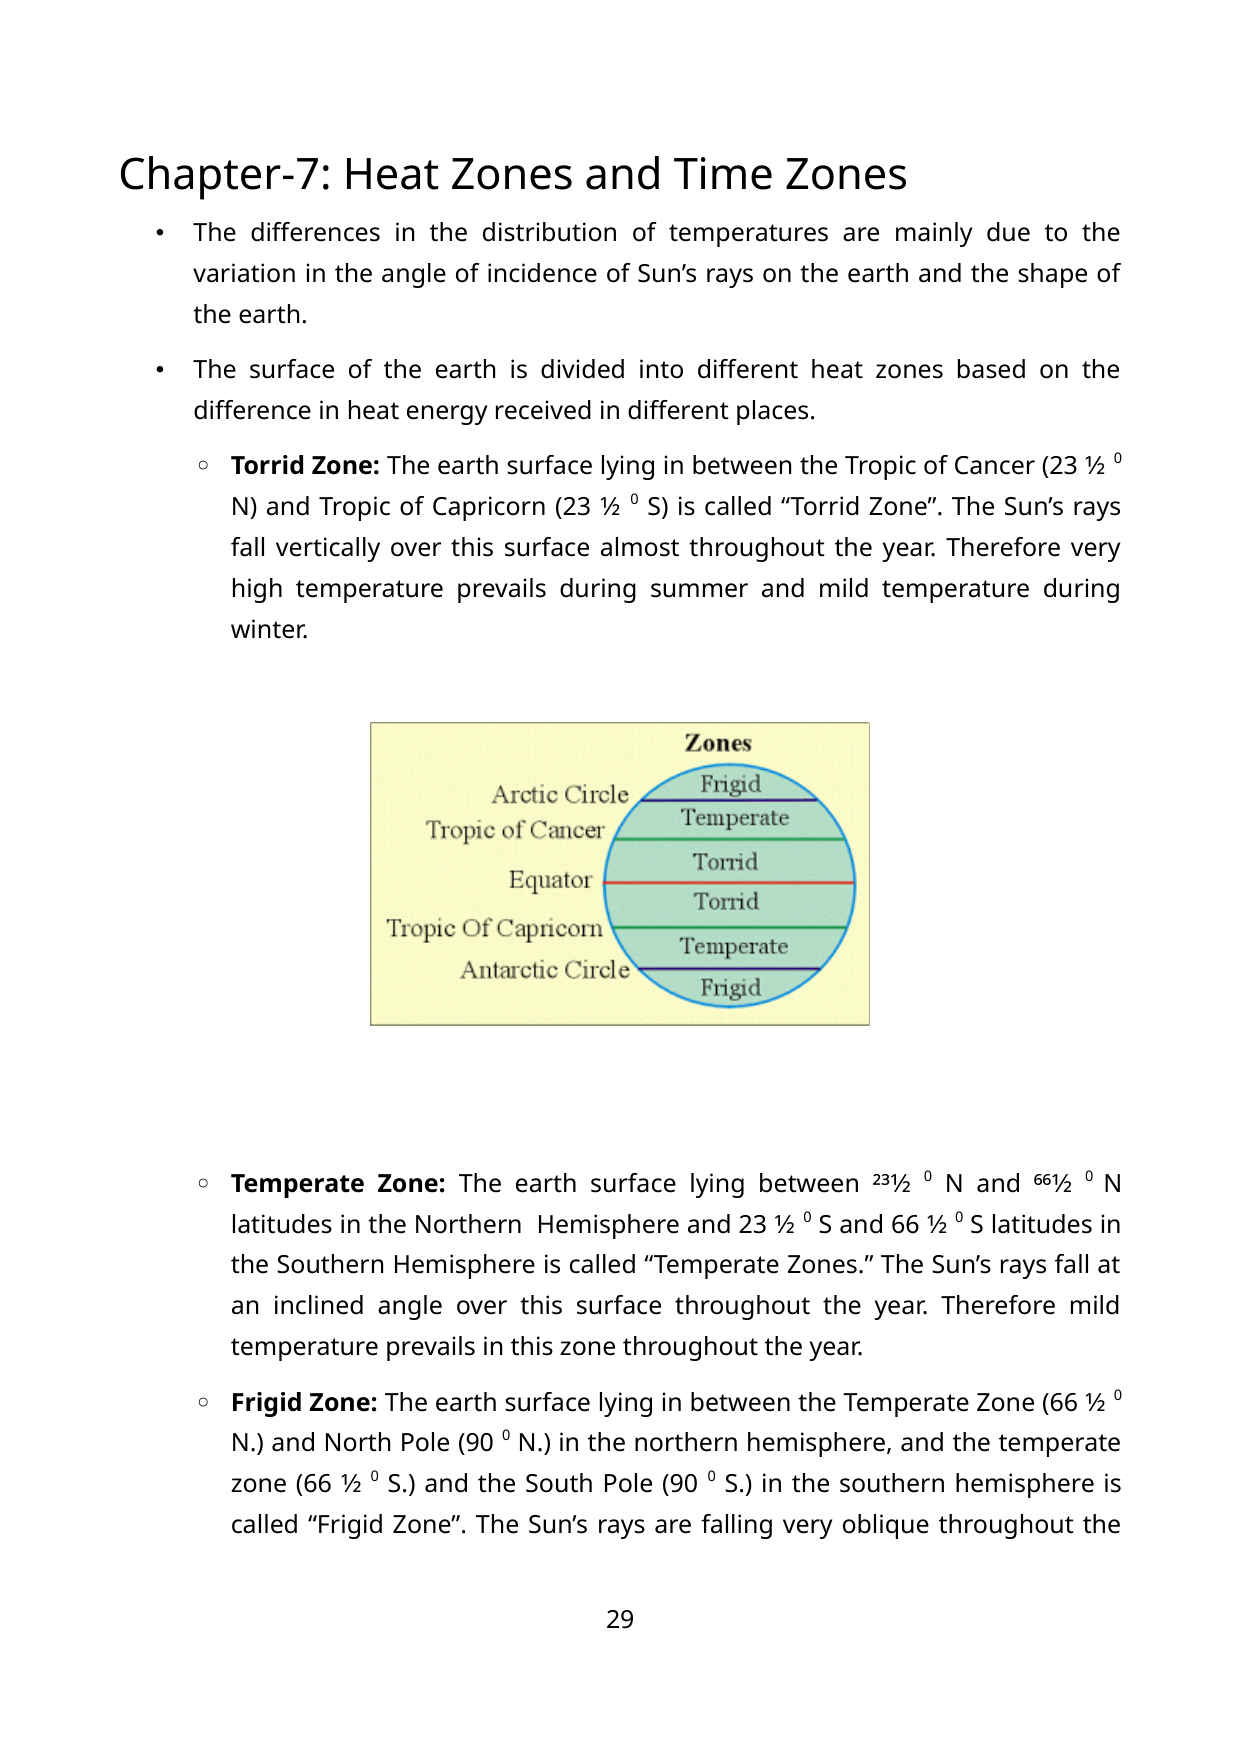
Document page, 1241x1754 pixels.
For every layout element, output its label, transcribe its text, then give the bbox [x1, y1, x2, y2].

list The surface of the earth is divided into different heat zones based on the difference in heat energy received in different places. [156, 352, 1122, 427]
subtitle Chapter-7: Heat Zones and Time Zones [118, 143, 1122, 202]
list The differences in the distribution of temperatures are mainly due to the variation in the angle of incidence of Sun’s rays on the earth and the shape of the earth. [156, 215, 1122, 330]
picture [370, 722, 870, 1026]
list Torrid Zone: The earth surface lying in between the Tropic of Cancer (23 1⁄2 0 N) and Tropic of Capricorn (23 1⁄2 0 S) is called “Torrid Zone”. The Sun’s rays fall vertically over this surface almost throughout the year. Therefore very high temperature prevails during summer and mild temperature during winter. [193, 448, 1122, 645]
list Temperate Zone: The earth surface lying between 231⁄2 0 N and 661⁄2 0 N latitudes in the Northern Hemisphere and 23 1⁄2 0 S and 66 1⁄2 0 S latitudes in the Southern Hemisphere is called “Temperate Zones.” The Sun’s rays fall at an inclined angle over this surface throughout the year. Therefore mild temperature prevails in this zone throughout the year. [193, 1166, 1122, 1363]
list Frigid Zone: The earth surface lying in between the Temperate Zone (66 1⁄2 0 N.) and North Pole (90 0 N.) in the northern hemisphere, and the temperate zone (66 1⁄2 0 S.) and the South Pole (90 0 S.) in the southern hemisphere is called “Frigid Zone”. The Sun’s rays are falling very oblique throughout the [193, 1384, 1122, 1541]
